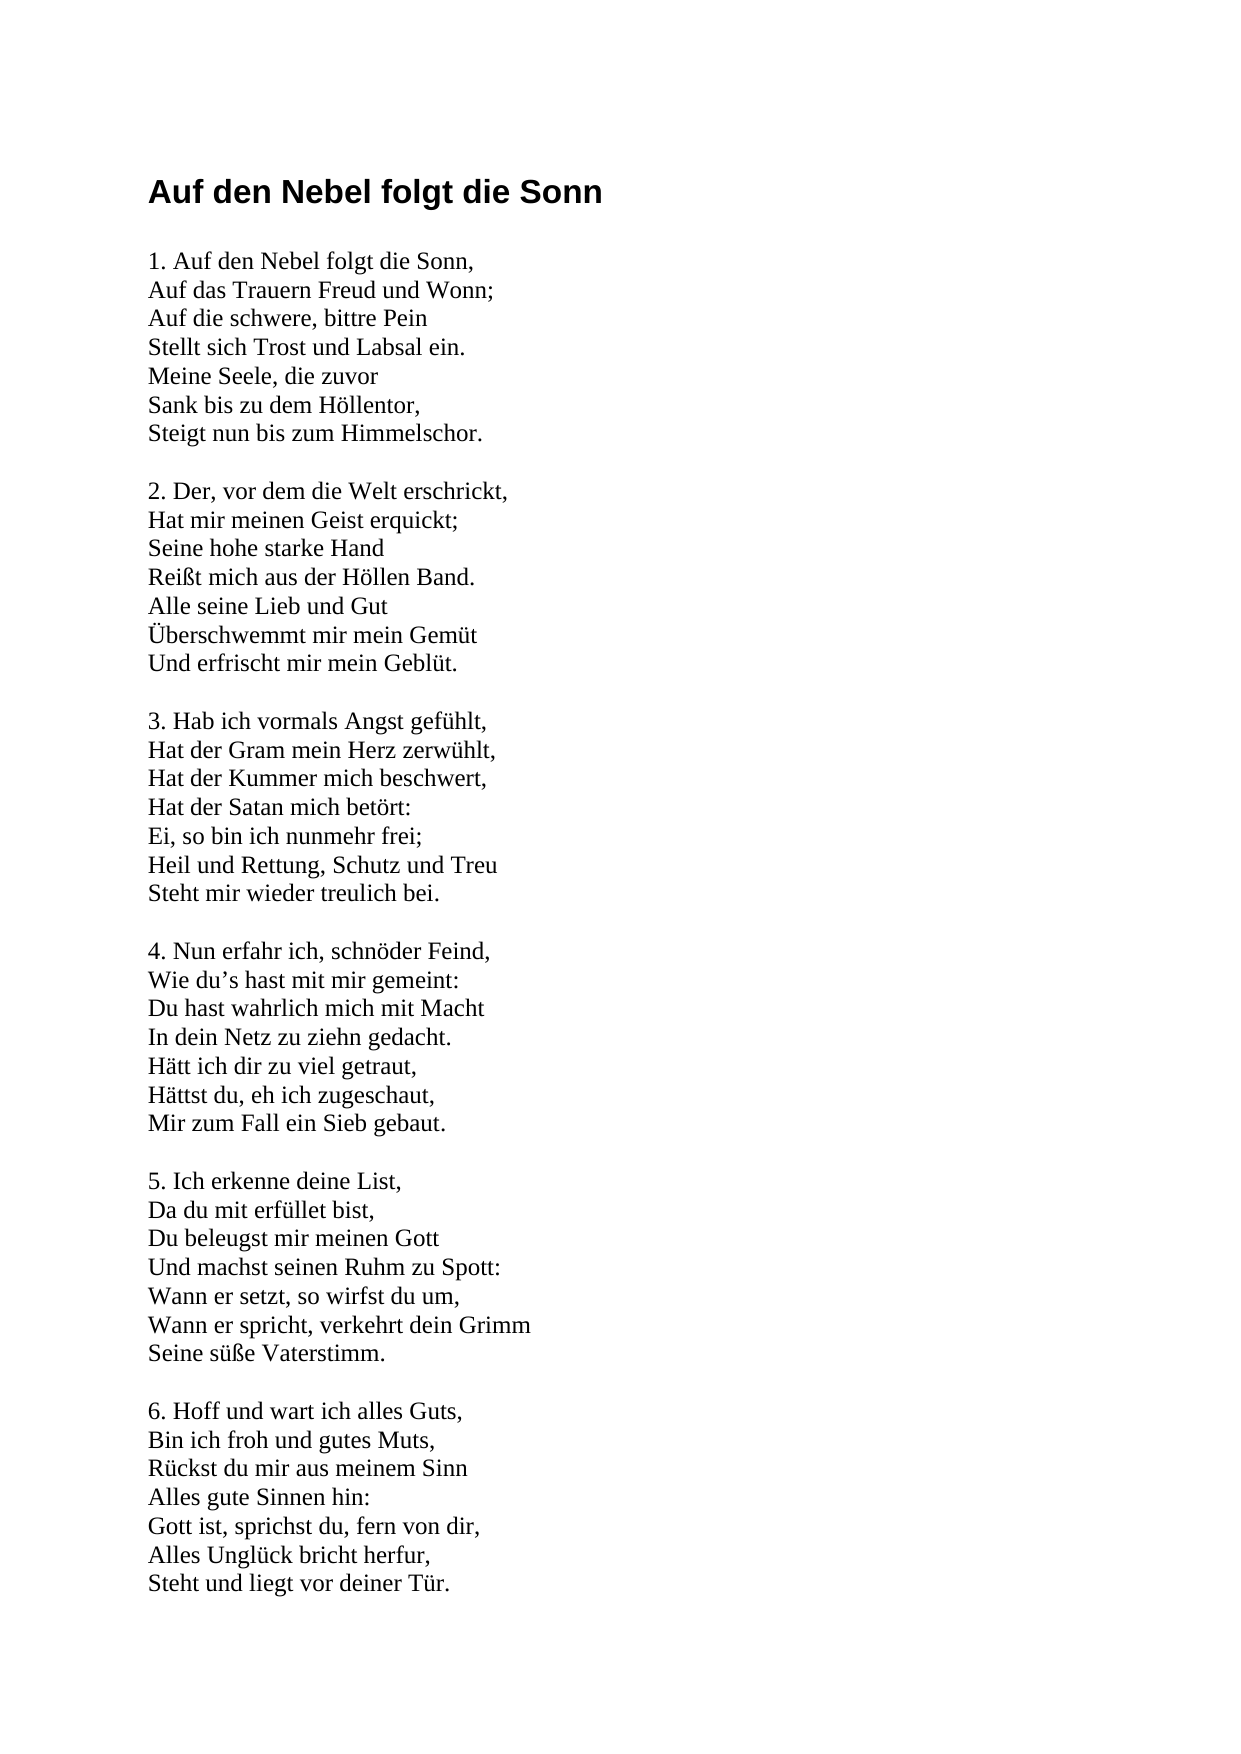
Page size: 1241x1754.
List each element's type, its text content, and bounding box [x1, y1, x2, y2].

text Wie du’s hast mit mir gemeint: [148, 965, 1093, 993]
text Sank bis zu dem Höllentor, [148, 390, 1093, 418]
text Steigt nun bis zum Himmelschor. [148, 418, 1093, 447]
text Heil und Rettung, Schutz und Treu [148, 850, 1093, 878]
text 1. Auf den Nebel folgt die Sonn, [148, 246, 1093, 275]
text Hat der Gram mein Herz zerwühlt, [148, 735, 1093, 763]
text Und erfrischt mir mein Geblüt. [148, 648, 1093, 677]
text 3. Hab ich vormals Angst gefühlt, [148, 706, 1093, 735]
text Wann er spricht, verkehrt dein Grimm [148, 1310, 1093, 1338]
text Hat der Satan mich betört: [148, 792, 1093, 821]
text Gott ist, sprichst du, fern von dir, [148, 1511, 1093, 1540]
text Da du mit erfüllet bist, [148, 1195, 1093, 1223]
text Rückst du mir aus meinem Sinn [148, 1453, 1093, 1482]
text Überschwemmt mir mein Gemüt [148, 620, 1093, 648]
text Hättst du, eh ich zugeschaut, [148, 1080, 1093, 1108]
text Hätt ich dir zu viel getraut, [148, 1051, 1093, 1080]
text Auf die schwere, bittre Pein [148, 303, 1093, 332]
text Steht und liegt vor deiner Tür. [148, 1568, 1093, 1597]
text 5. Ich erkenne deine List, [148, 1166, 1093, 1195]
text Seine hohe starke Hand [148, 533, 1093, 562]
text 4. Nun erfahr ich, schnöder Feind, [148, 936, 1093, 965]
text Auf das Trauern Freud und Wonn; [148, 275, 1093, 303]
text Stellt sich Trost und Labsal ein. [148, 332, 1093, 361]
text Reißt mich aus der Höllen Band. [148, 562, 1093, 591]
text Wann er setzt, so wirfst du um, [148, 1281, 1093, 1310]
text Alles Unglück bricht herfur, [148, 1540, 1093, 1568]
text 2. Der, vor dem die Welt erschrickt, [148, 476, 1093, 505]
text Ei, so bin ich nunmehr frei; [148, 821, 1093, 850]
text Seine süße Vaterstimm. [148, 1338, 1093, 1367]
text In dein Netz zu ziehn gedacht. [148, 1022, 1093, 1051]
text Hat mir meinen Geist erquickt; [148, 505, 1093, 533]
text Alles gute Sinnen hin: [148, 1482, 1093, 1511]
subtitle Auf den Nebel folgt die Sonn [148, 173, 1093, 211]
text Du beleugst mir meinen Gott [148, 1223, 1093, 1252]
text Und machst seinen Ruhm zu Spott: [148, 1252, 1093, 1281]
text Steht mir wieder treulich bei. [148, 878, 1093, 907]
text Bin ich froh und gutes Muts, [148, 1425, 1093, 1453]
text Mir zum Fall ein Sieb gebaut. [148, 1108, 1093, 1137]
text Alle seine Lieb und Gut [148, 591, 1093, 620]
text Meine Seele, die zuvor [148, 361, 1093, 390]
text Du hast wahrlich mich mit Macht [148, 993, 1093, 1022]
text 6. Hoff und wart ich alles Guts, [148, 1396, 1093, 1425]
text Hat der Kummer mich beschwert, [148, 763, 1093, 792]
